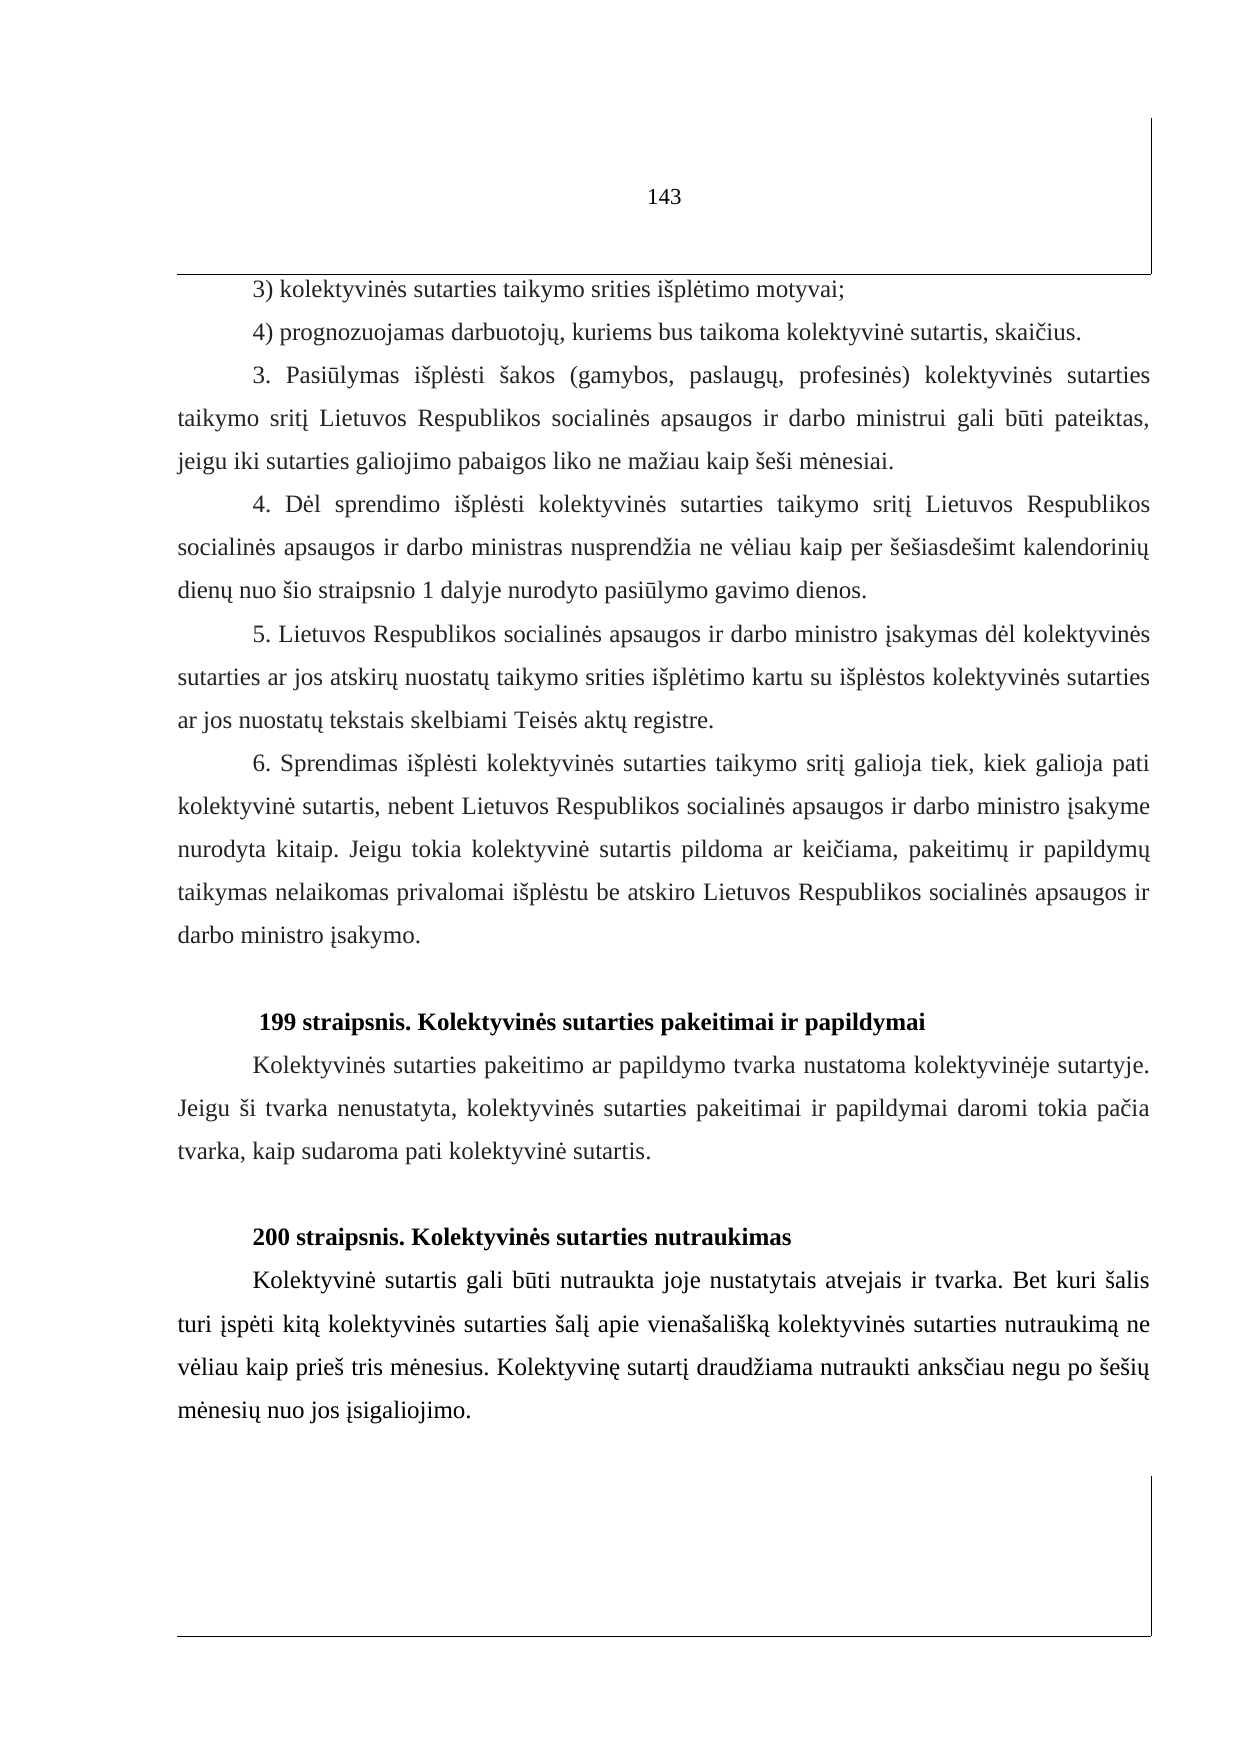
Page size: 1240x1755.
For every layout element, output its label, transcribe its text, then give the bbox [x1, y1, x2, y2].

text 5. Lietuvos Respublikos socialinės apsaugos ir darbo ministro įsakymas dėl kolektyvinės sutarties ar jos atskirų nuostatų taikymo srities išplėtimo kartu su išplėstos kolektyvinės sutarties ar jos nuostatų tekstais skelbiami Teisės aktų registre. [177, 619, 1151, 734]
text 4. Dėl sprendimo išplėsti kolektyvinės sutarties taikymo sritį Lietuvos Respublikos socialinės apsaugos ir darbo ministras nusprendžia ne vėliau kaip per šešiasdešimt kalendorinių dienų nuo šio straipsnio 1 dalyje nurodyto pasiūlymo gavimo dienos. [177, 489, 1151, 604]
text 6. Sprendimas išplėsti kolektyvinės sutarties taikymo sritį galioja tiek, kiek galioja pati kolektyvinė sutartis, nebent Lietuvos Respublikos socialinės apsaugos ir darbo ministro įsakyme nurodyta kitaip. Jeigu tokia kolektyvinė sutartis pildoma ar keičiama, pakeitimų ir papildymų taikymas nelaikomas privalomai išplėstu be atskiro Lietuvos Respublikos socialinės apsaugos ir darbo ministro įsakymo. [177, 748, 1151, 949]
text 200 straipsnis. Kolektyvinės sutarties nutraukimas [177, 1222, 1151, 1251]
text 3) kolektyvinės sutarties taikymo srities išplėtimo motyvai; [177, 274, 1151, 302]
text 199 straipsnis. Kolektyvinės sutarties pakeitimai ir papildymai [177, 1007, 1151, 1036]
text 3. Pasiūlymas išplėsti šakos (gamybos, paslaugų, profesinės) kolektyvinės sutarties taikymo sritį Lietuvos Respublikos socialinės apsaugos ir darbo ministrui gali būti pateiktas, jeigu iki sutarties galiojimo pabaigos liko ne mažiau kaip šeši mėnesiai. [177, 360, 1151, 475]
text 4) prognozuojamas darbuotojų, kuriems bus taikoma kolektyvinė sutartis, skaičius. [177, 317, 1151, 346]
text Kolektyvinė sutartis gali būti nutraukta joje nustatytais atvejais ir tvarka. Bet kuri šalis turi įspėti kitą kolektyvinės sutarties šalį apie vienašališką kolektyvinės sutarties nutraukimą ne vėliau kaip prieš tris mėnesius. Kolektyvinę sutartį draudžiama nutraukti anksčiau negu po šešių mėnesių nuo jos įsigaliojimo. [177, 1266, 1151, 1424]
text Kolektyvinės sutarties pakeitimo ar papildymo tvarka nustatoma kolektyvinėje sutartyje. Jeigu ši tvarka nenustatyta, kolektyvinės sutarties pakeitimai ir papildymai daromi tokia pačia tvarka, kaip sudaroma pati kolektyvinė sutartis. [177, 1050, 1151, 1165]
